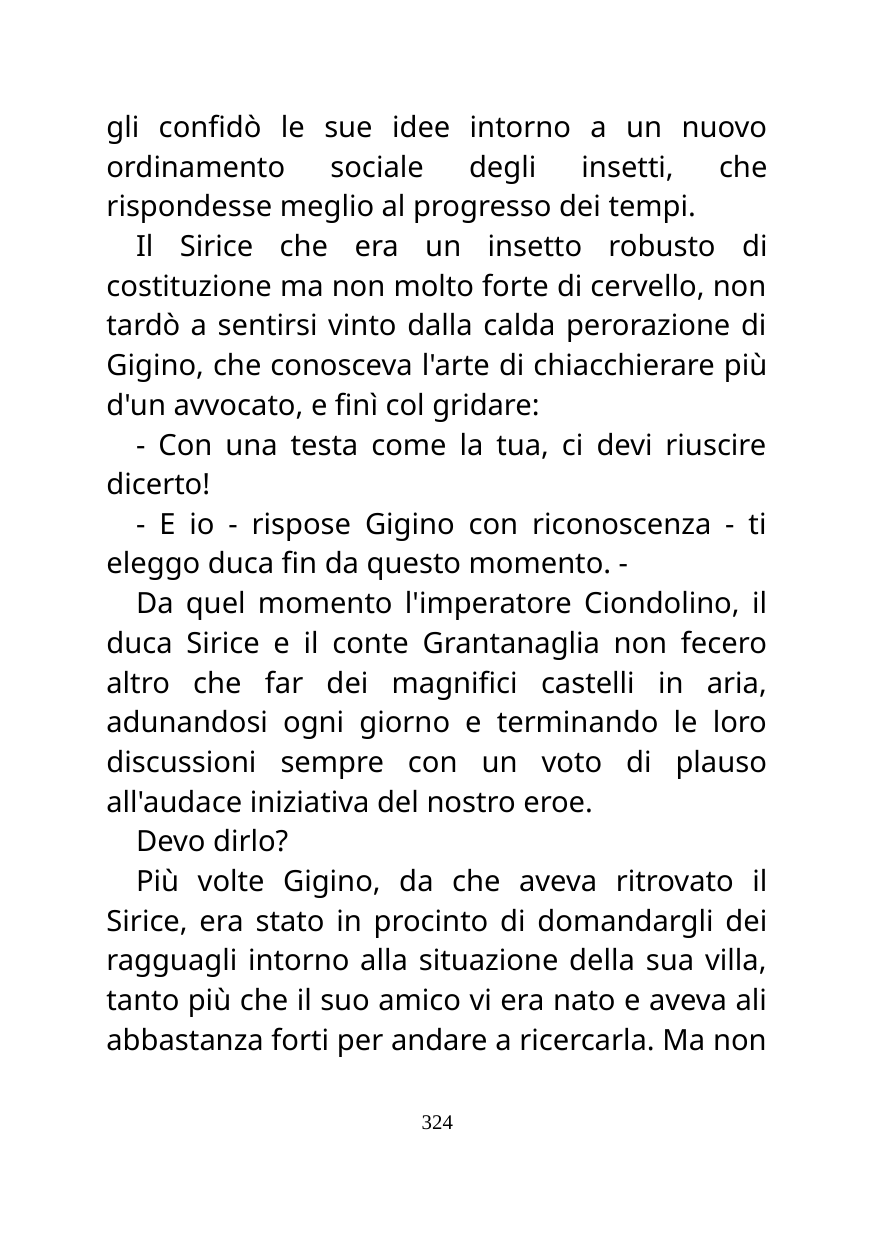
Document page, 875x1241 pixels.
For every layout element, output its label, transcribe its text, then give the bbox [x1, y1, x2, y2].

text - E io - rispose Gigino con riconoscenza - ti eleggo duca fin da questo momento. - [106, 503, 768, 582]
text Devo dirlo? [106, 821, 768, 860]
text Il Sirice che era un insetto robusto di costituzione ma non molto forte di cervello, non tardò a sentirsi vinto dalla calda perorazione di Gigino, che conosceva l'arte di chiacchierare più d'un avvocato, e finì col gridare: [106, 225, 768, 424]
text gli confidò le sue idee intorno a un nuovo ordinamento sociale degli insetti, che rispondesse meglio al progresso dei tempi. [106, 106, 768, 225]
text Da quel momento l'imperatore Ciondolino, il duca Sirice e il conte Grantanaglia non fecero altro che far dei magnifici castelli in aria, adunandosi ogni giorno e terminando le loro discussioni sempre con un voto di plauso all'audace iniziativa del nostro eroe. [106, 582, 768, 821]
text - Con una testa come la tua, ci devi riuscire dicerto! [106, 424, 768, 503]
text Più volte Gigino, da che aveva ritrovato il Sirice, era stato in procinto di domandargli dei ragguagli intorno alla situazione della sua villa, tanto più che il suo amico vi era nato e aveva ali abbastanza forti per andare a ricercarla. Ma non [106, 860, 768, 1059]
